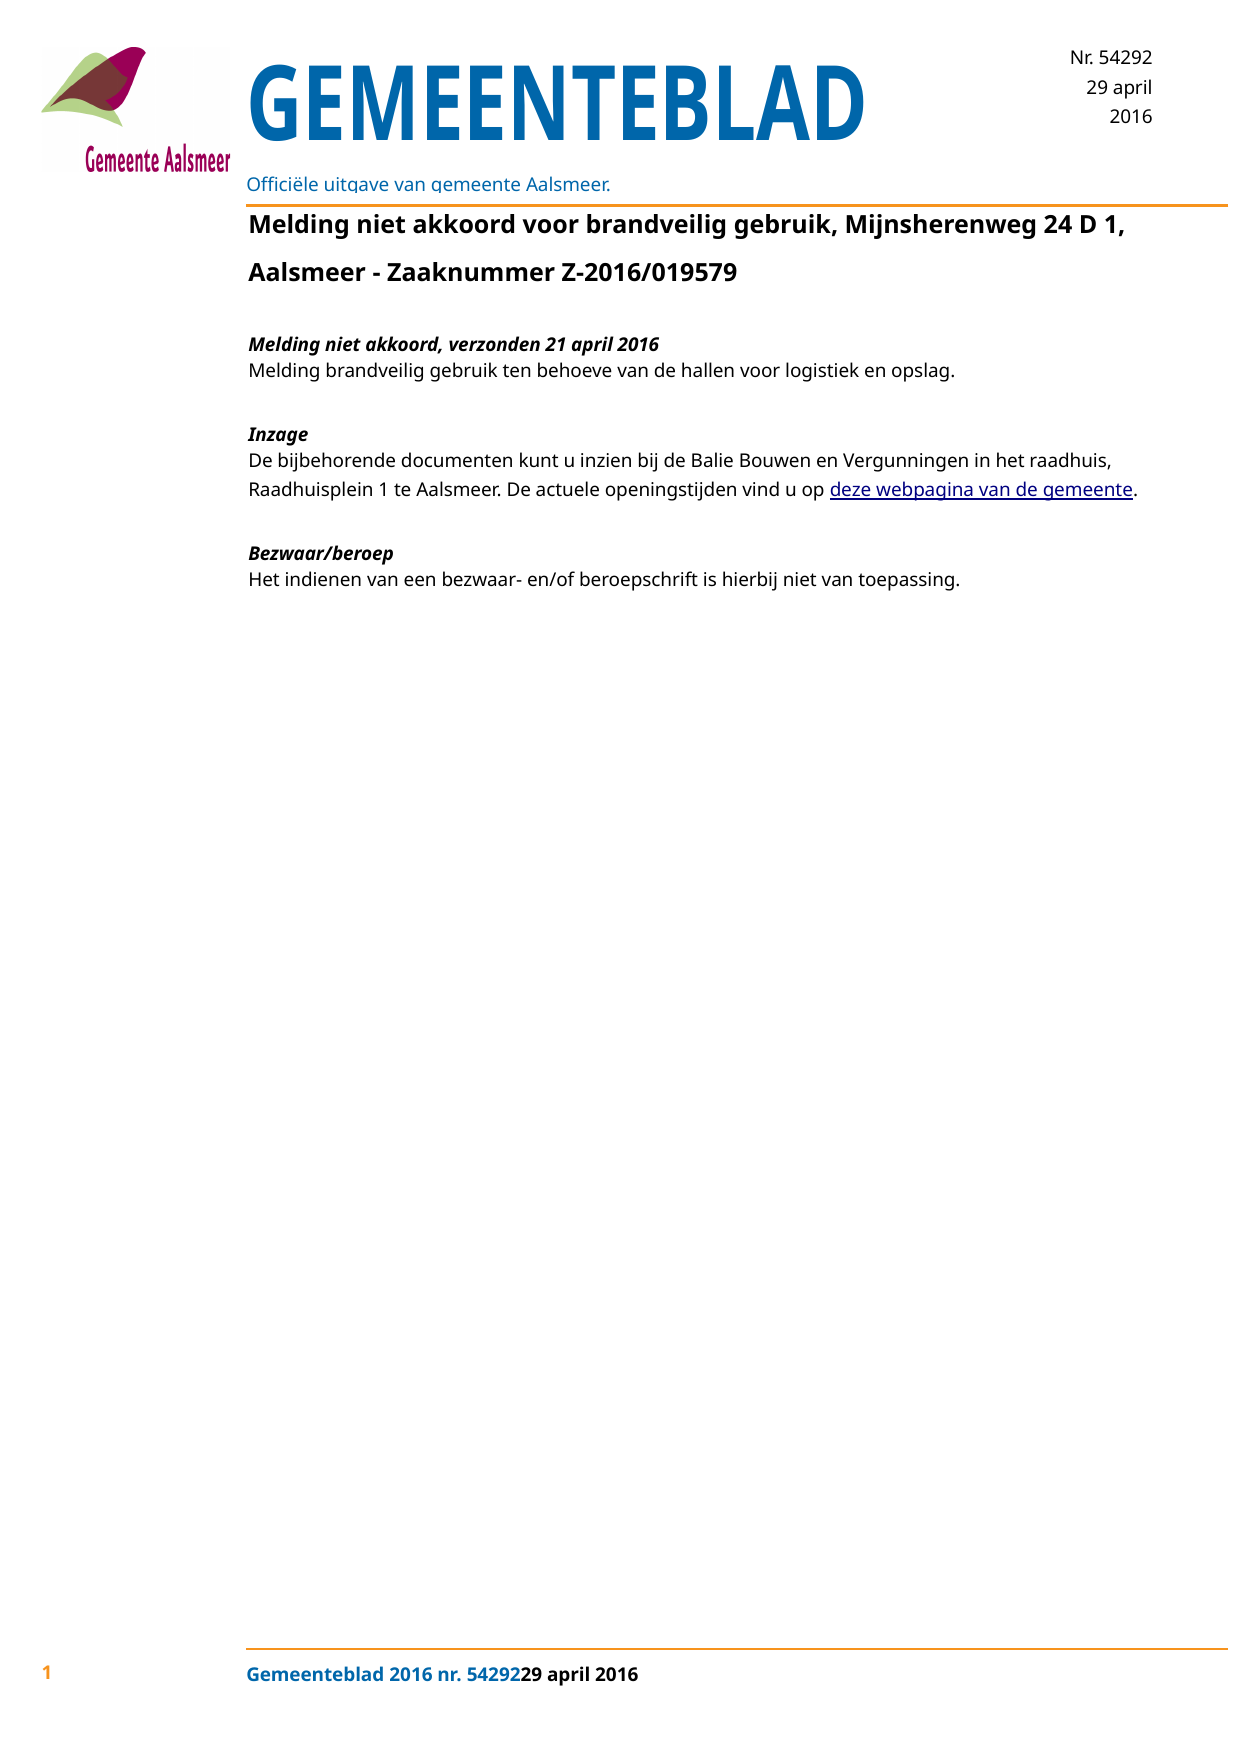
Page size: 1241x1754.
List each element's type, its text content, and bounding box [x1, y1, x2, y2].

text Bezwaar/beroep [248, 540, 1152, 566]
picture [41, 47, 231, 172]
text Melding niet akkoord voor brandveilig gebruik, Mijnsherenweg 24 D 1, Aalsmeer - Zaaknummer Z-2016/019579 [248, 207, 1152, 288]
text Het indienen van een bezwaar- en/of beroepschrift is hierbij niet van toepassing. [248, 566, 1152, 592]
text Inzage [248, 421, 1152, 447]
text De bijbehorende documenten kunt u inzien bij de Balie Bouwen en Vergunningen in het raadhuis, Raadhuisplein 1 te Aalsmeer. De actuele openingstijden vind u op deze webpagina van de gemeente. [248, 447, 1152, 502]
text Melding brandveilig gebruik ten behoeve van de hallen voor logistiek en opslag. [248, 357, 1152, 383]
text Melding niet akkoord, verzonden 21 april 2016 [248, 331, 1152, 357]
